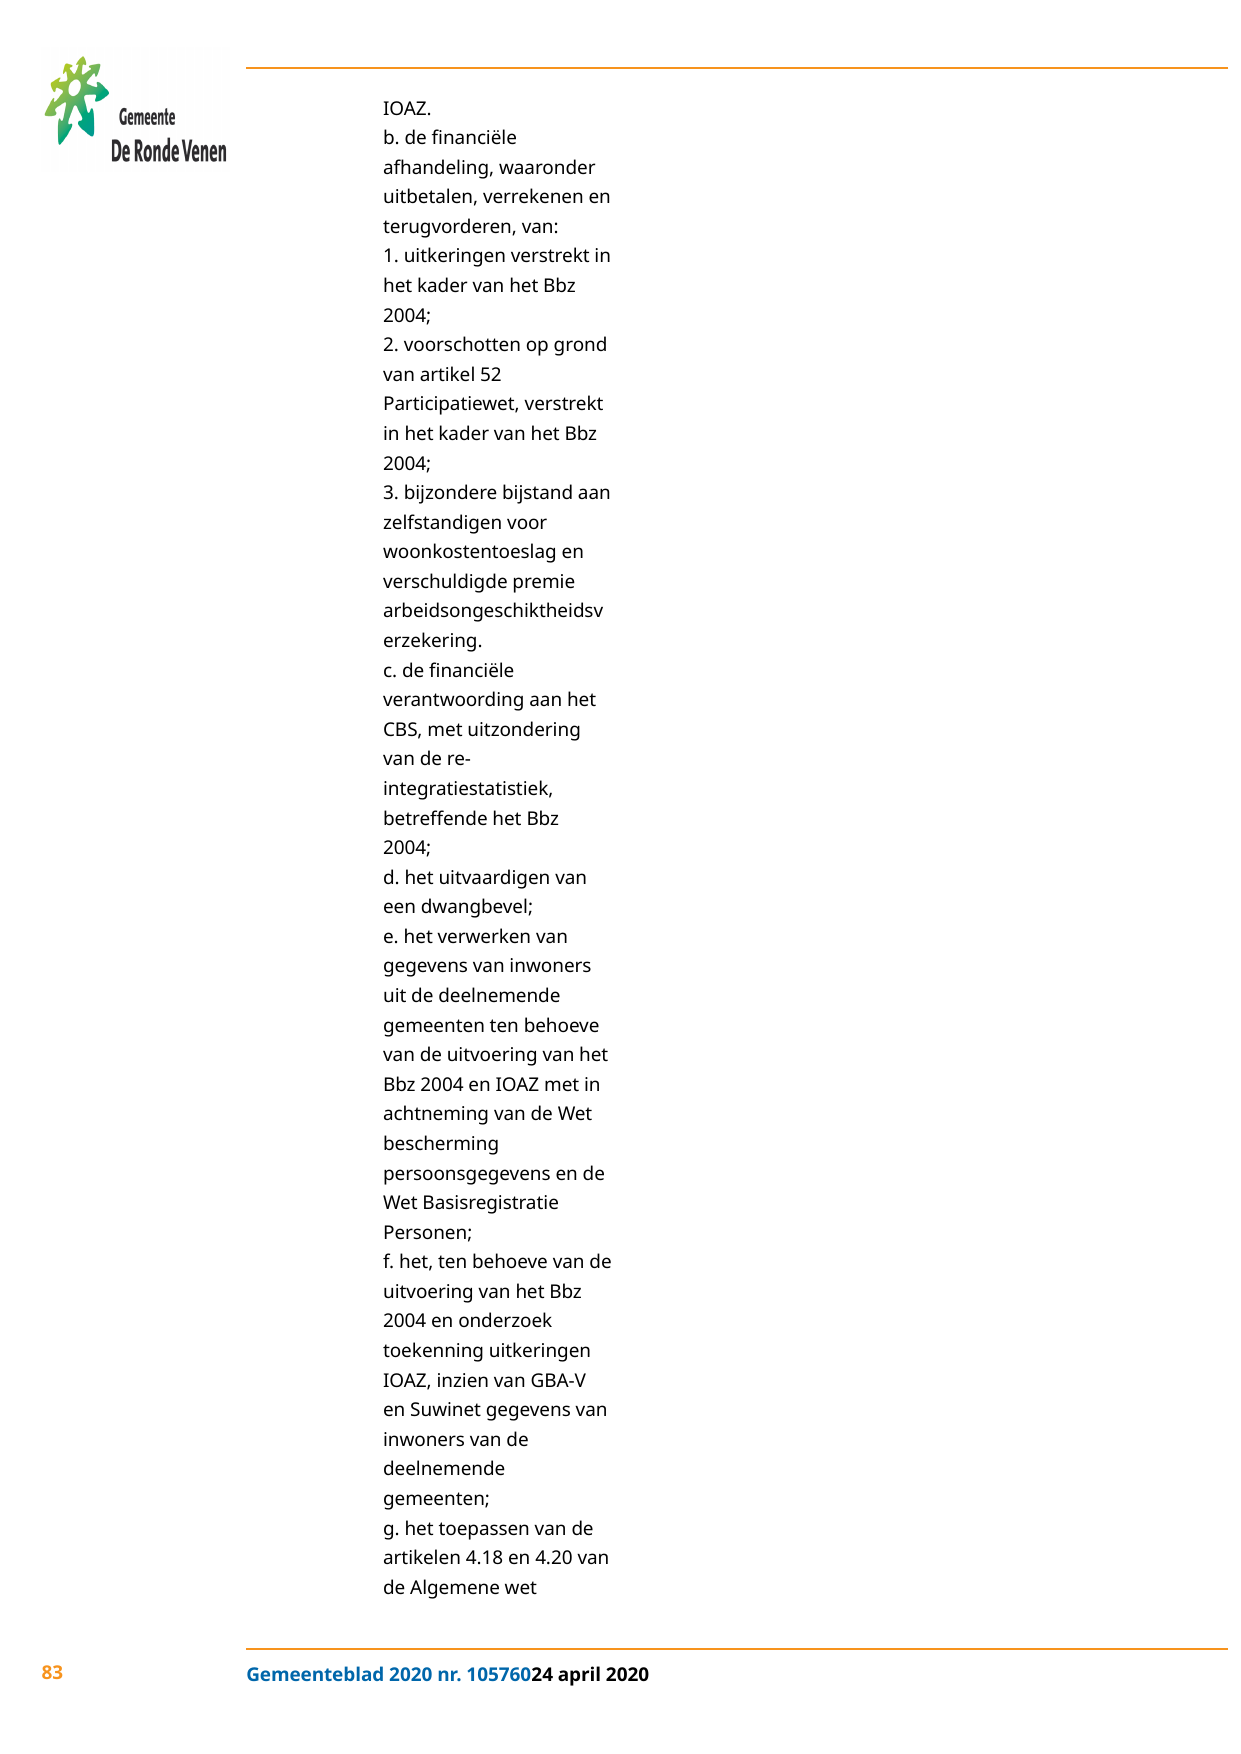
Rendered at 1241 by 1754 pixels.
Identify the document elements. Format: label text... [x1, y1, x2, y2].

table_cell [612, 95, 747, 1600]
table_cell [1017, 95, 1152, 1600]
table_cell [747, 95, 882, 1600]
table_cell [882, 95, 1017, 1600]
table_cell [248, 95, 383, 1600]
picture [41, 47, 231, 172]
table_cell IOAZ. b. de financiële afhandeling, waaronder uitbetalen, verrekenen en terugvorderen, van: 1. uitkeringen verstrekt in het kader van het Bbz 2004; 2. voorschotten op grond van artikel 52 Participatiewet, verstrekt in het kader van het Bbz 2004; 3. bijzondere bijstand aan zelfstandigen voor woonkostentoeslag en verschuldigde premie arbeidsongeschiktheidsverzekering. c. de financiële verantwoording aan het CBS, met uitzondering van de re-integratiestatistiek, betreffende het Bbz 2004; d. het uitvaardigen van een dwangbevel; e. het verwerken van gegevens van inwoners uit de deelnemende gemeenten ten behoeve van de uitvoering van het Bbz 2004 en IOAZ met in achtneming van de Wet bescherming persoonsgegevens en de Wet Basisregistratie Personen; f. het, ten behoeve van de uitvoering van het Bbz 2004 en onderzoek toekenning uitkeringen IOAZ, inzien van GBA-V en Suwinet gegevens van inwoners van de deelnemende gemeenten; g. het toepassen van de artikelen 4.18 en 4.20 van de Algemene wet [383, 95, 612, 1600]
